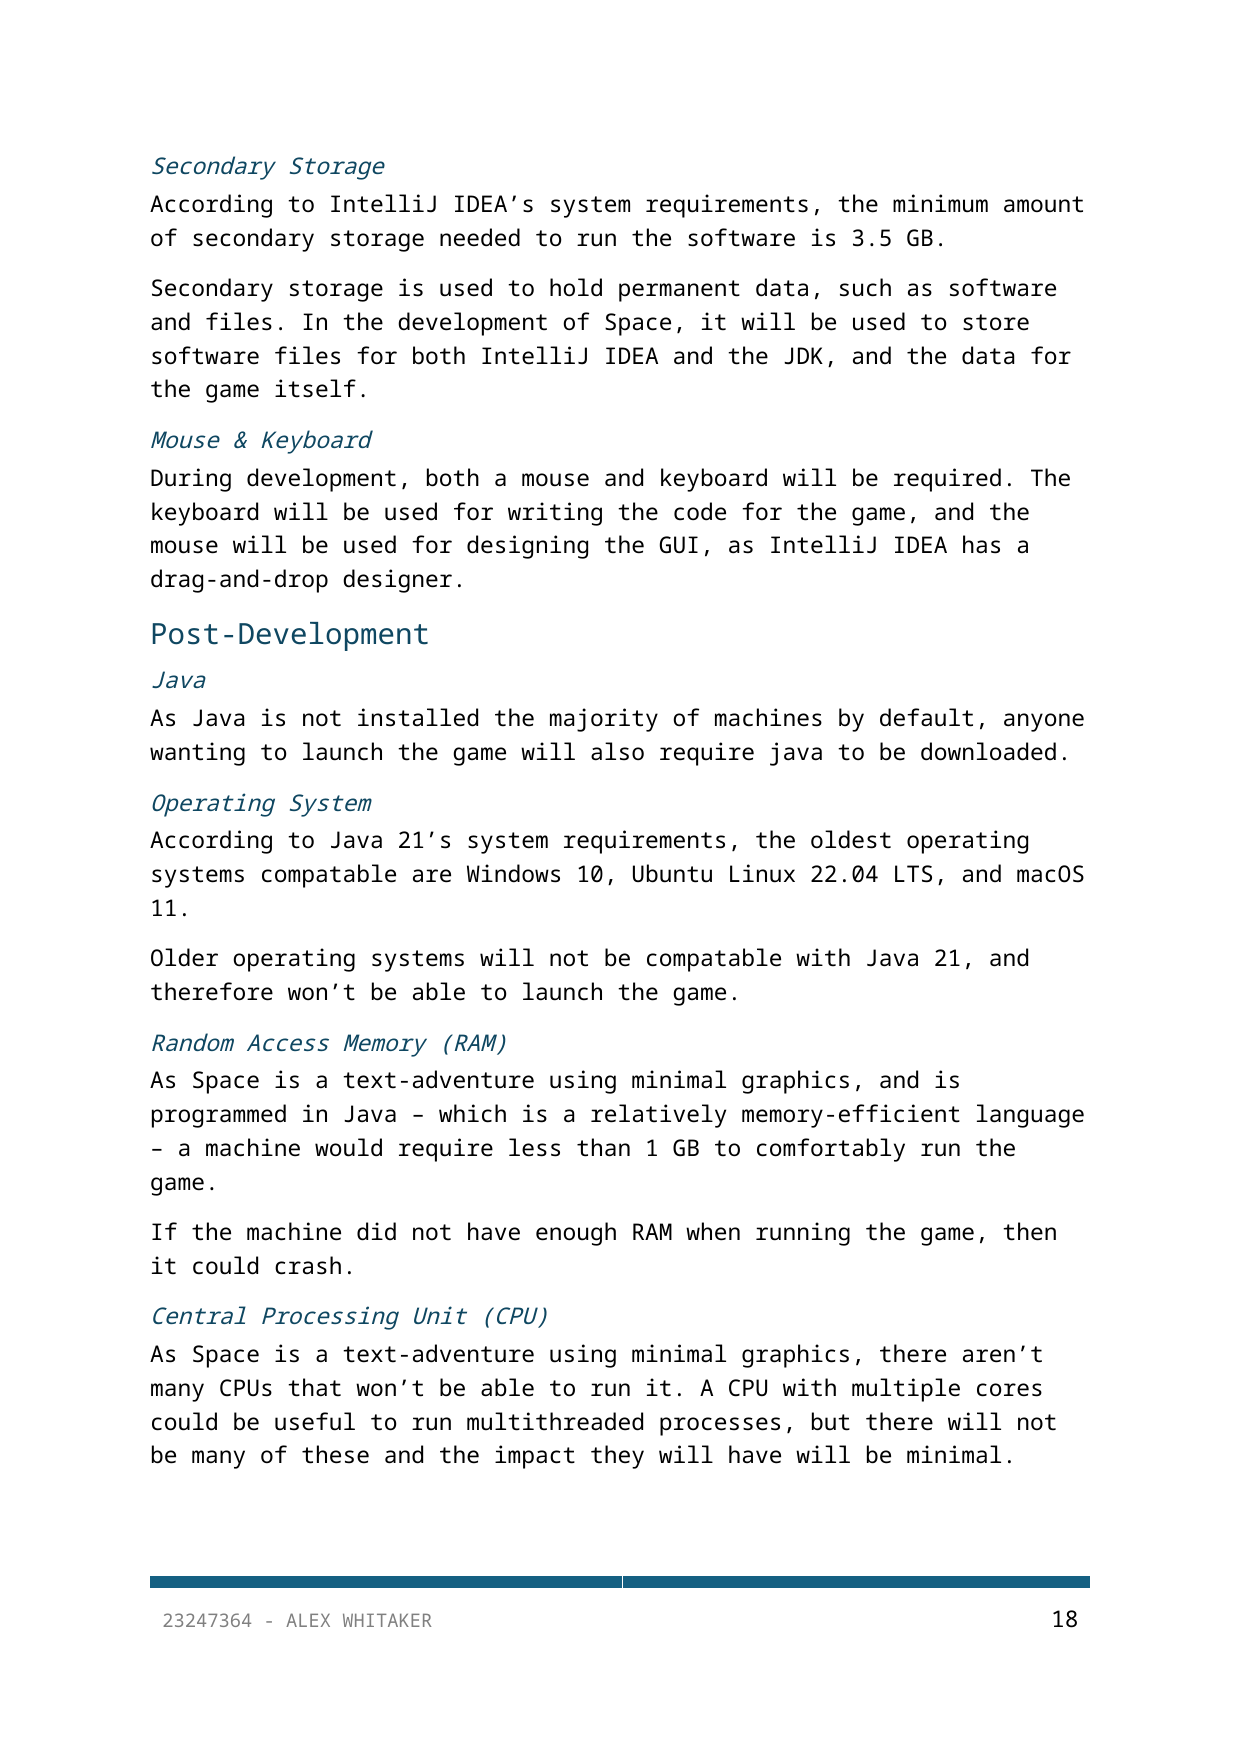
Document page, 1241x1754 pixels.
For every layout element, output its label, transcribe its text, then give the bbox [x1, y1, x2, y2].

text Secondary storage is used to hold permanent data, such as software and files. In the development of Space, it will be used to store software files for both IntelliJ IDEA and the JDK, and the data for the game itself. [150, 272, 1090, 404]
subtitle Secondary Storage [150, 150, 1090, 181]
subtitle Java [150, 664, 1090, 696]
subtitle Random Access Memory (RAM) [150, 1027, 1090, 1058]
text As Space is a text-adventure using minimal graphics, there aren’t many CPUs that won’t be able to run it. A CPU with multiple cores could be useful to run multithreaded processes, but there will not be many of these and the impact they will have will be minimal. [150, 1338, 1090, 1471]
subtitle Post-Development [150, 613, 1090, 653]
text According to Java 21’s system requirements, the oldest operating systems compatable are Windows 10, Ubuntu Linux 22.04 LTS, and macOS 11. [150, 824, 1090, 923]
text As Space is a text-adventure using minimal graphics, and is programmed in Java – which is a relatively memory-efficient language – a machine would require less than 1 GB to comfortably run the game. [150, 1064, 1090, 1197]
text Older operating systems will not be compatable with Java 21, and therefore won’t be able to launch the game. [150, 942, 1090, 1007]
text If the machine did not have enough RAM when running the game, then it could crash. [150, 1216, 1090, 1281]
subtitle Central Processing Unit (CPU) [150, 1300, 1090, 1332]
text According to IntelliJ IDEA’s system requirements, the minimum amount of secondary storage needed to run the software is 3.5 GB. [150, 188, 1090, 253]
text As Java is not installed the majority of machines by default, anyone wanting to launch the game will also require java to be downloaded. [150, 702, 1090, 767]
subtitle Mouse & Keyboard [150, 424, 1090, 455]
text During development, both a mouse and keyboard will be required. The keyboard will be used for writing the code for the game, and the mouse will be used for designing the GUI, as IntelliJ IDEA has a drag-and-drop designer. [150, 462, 1090, 594]
subtitle Operating System [150, 787, 1090, 818]
